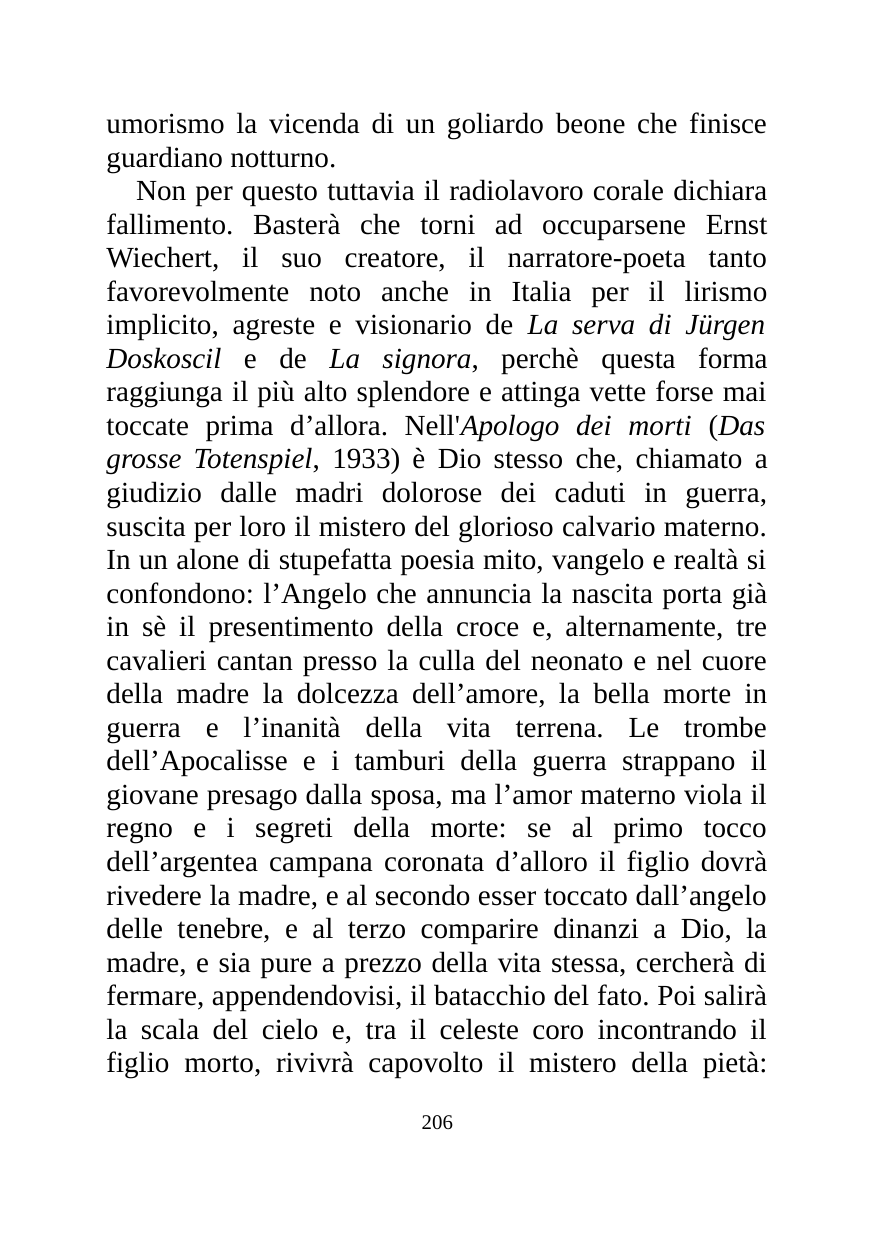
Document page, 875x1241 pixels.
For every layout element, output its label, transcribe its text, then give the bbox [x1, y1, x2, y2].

text umorismo la vicenda di un goliardo beone che finisce guardiano notturno. [106, 106, 768, 173]
text Non per questo tuttavia il radiolavoro corale dichiara fallimento. Basterà che torni ad occuparsene Ernst Wiechert, il suo creatore, il narratore-poeta tanto favorevolmente noto anche in Italia per il lirismo implicito, agreste e visionario de La serva di Jürgen Doskoscil e de La signora, perchè questa forma raggiunga il più alto splendore e attinga vette forse mai toccate prima d’allora. Nell'Apologo dei morti (Das grosse Totenspiel, 1933) è Dio stesso che, chiamato a giudizio dalle madri dolorose dei caduti in guerra, suscita per loro il mistero del glorioso calvario materno. In un alone di stupefatta poesia mito, vangelo e realtà si confondono: l’Angelo che annuncia la nascita porta già in sè il presentimento della croce e, alternamente, tre cavalieri cantan presso la culla del neonato e nel cuore della madre la dolcezza dell’amore, la bella morte in guerra e l’inanità della vita terrena. Le trombe dell’Apocalisse e i tamburi della guerra strappano il giovane presago dalla sposa, ma l’amor materno viola il regno e i segreti della morte: se al primo tocco dell’argentea campana coronata d’alloro il figlio dovrà rivedere la madre, e al secondo esser toccato dall’angelo delle tenebre, e al terzo comparire dinanzi a Dio, la madre, e sia pure a prezzo della vita stessa, cercherà di fermare, appendendovisi, il batacchio del fato. Poi salirà la scala del cielo e, tra il celeste coro incontrando il figlio morto, rivivrà capovolto il mistero della pietà: [106, 173, 768, 1079]
